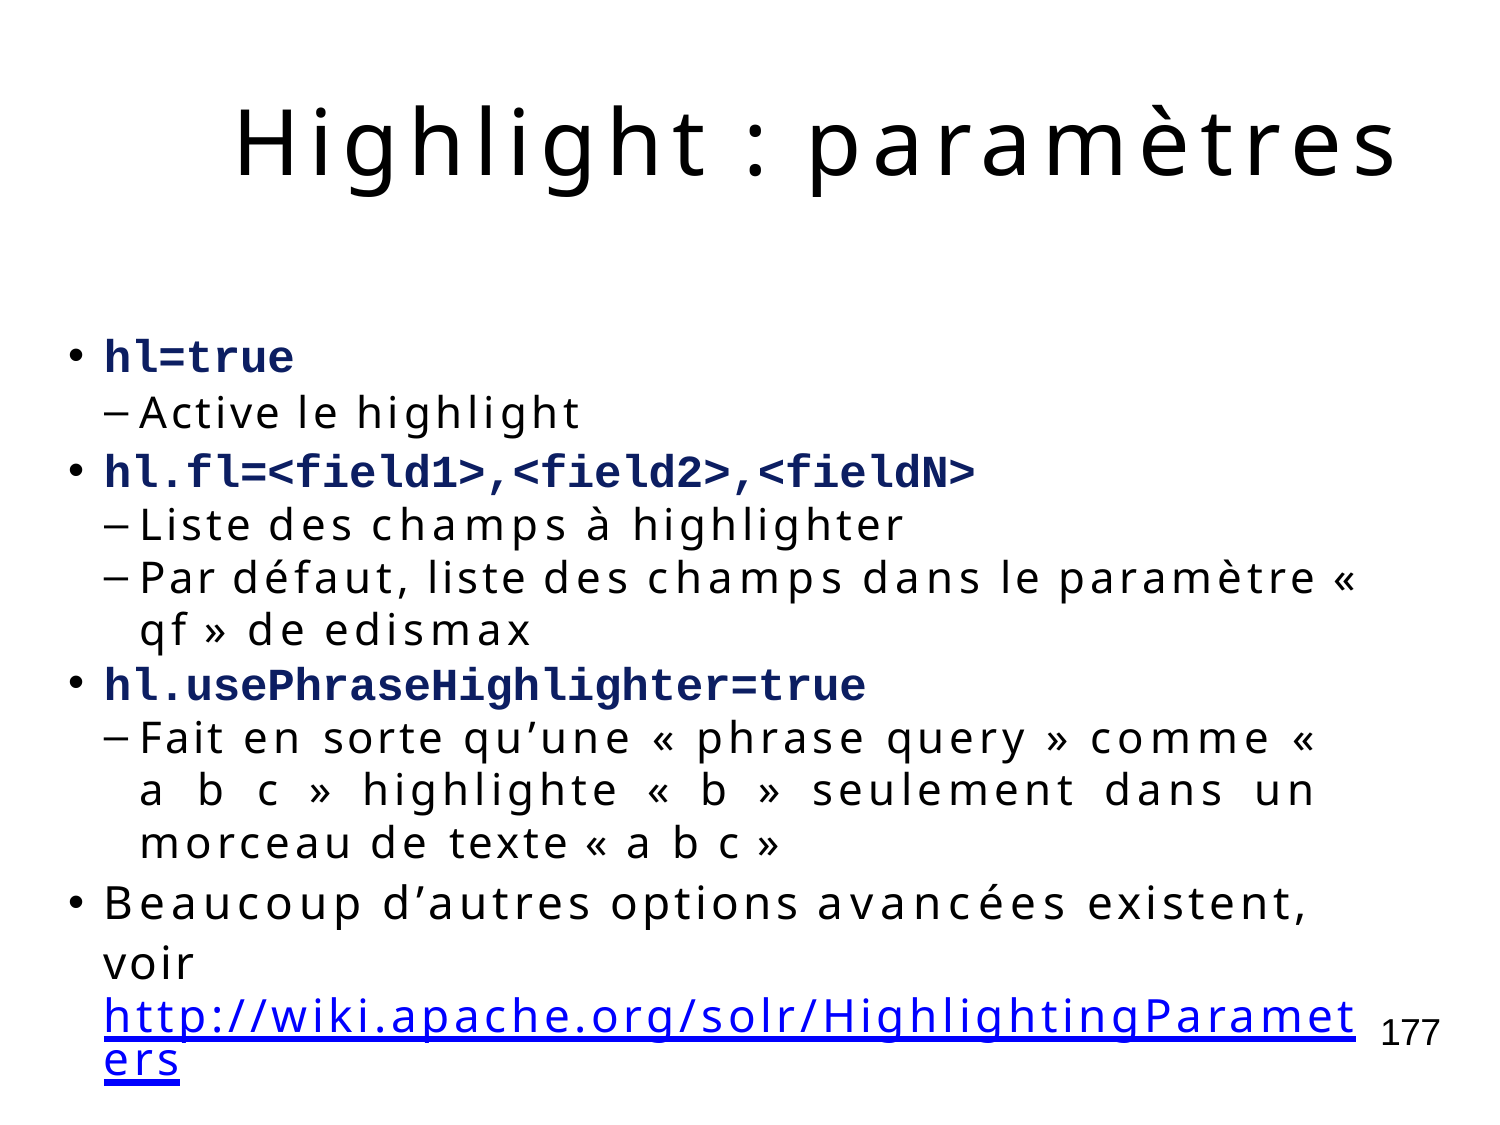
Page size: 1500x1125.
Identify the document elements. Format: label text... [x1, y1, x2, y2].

text_box hl=true Active le highlight hl.fl=<field1>,<field2>,<fieldN> Liste des champs à highlighter Par défaut, liste des champs dans le paramètre « qf » de edismax hl.usePhraseHighlighter=true Fait en sorte qu’une « phrase query » comme « a b c » highlighte « b » seulement dans un morceau de texte « a b c » Beaucoup d’autres options avancées existent, voir http://wiki.apache.org/solr/HighlightingParameters [66, 324, 1374, 1049]
slide_number 177 [1373, 1009, 1451, 1125]
title Highlight : paramètres [87, 26, 1413, 304]
